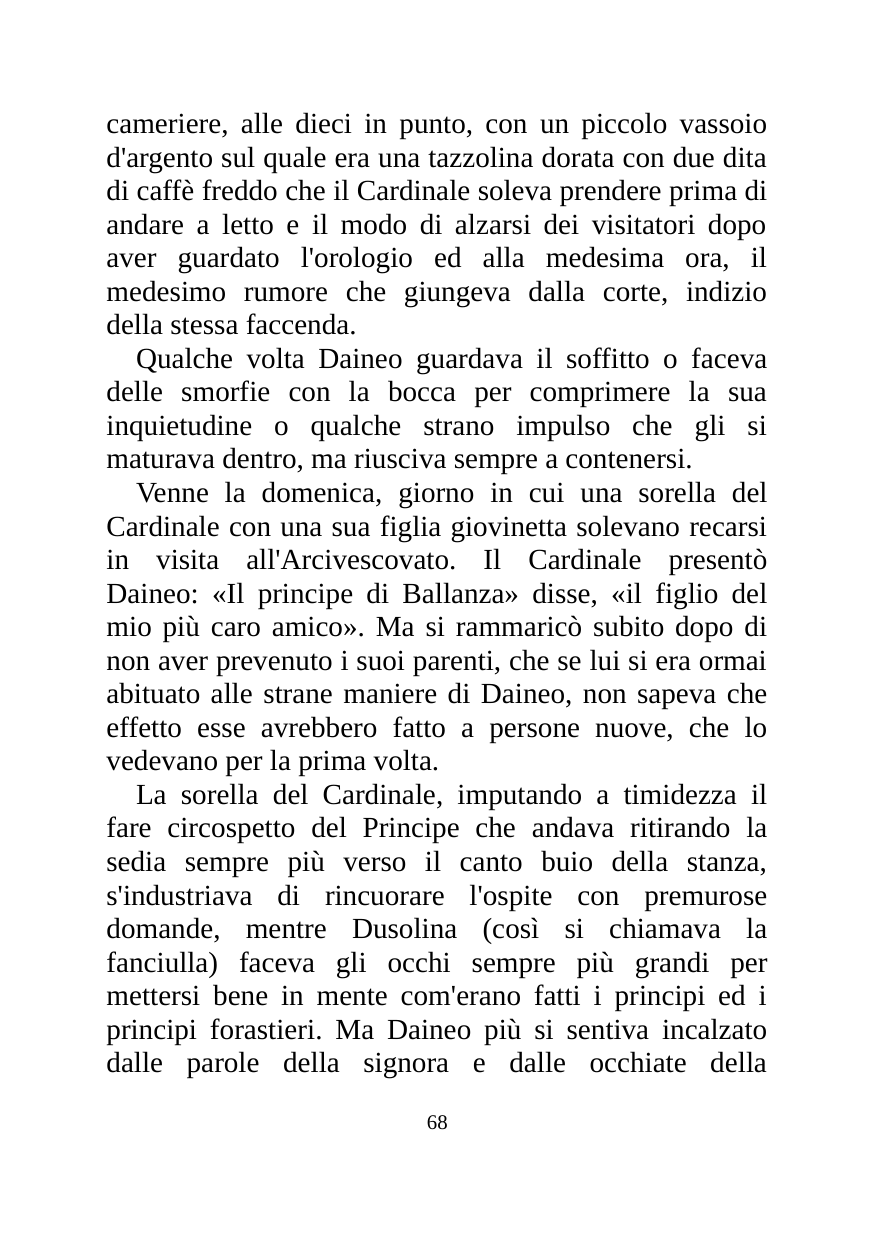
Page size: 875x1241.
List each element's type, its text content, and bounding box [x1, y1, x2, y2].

text cameriere, alle dieci in punto, con un piccolo vassoio d'argento sul quale era una tazzolina dorata con due dita di caffè freddo che il Cardinale soleva prendere prima di andare a letto e il modo di alzarsi dei visitatori dopo aver guardato l'orologio ed alla medesima ora, il medesimo rumore che giungeva dalla corte, indizio della stessa faccenda. [106, 106, 768, 341]
text Qualche volta Daineo guardava il soffitto o faceva delle smorfie con la bocca per comprimere la sua inquietudine o qualche strano impulso che gli si maturava dentro, ma riusciva sempre a contenersi. [106, 341, 768, 475]
text Venne la domenica, giorno in cui una sorella del Cardinale con una sua figlia giovinetta solevano recarsi in visita all'Arcivescovato. Il Cardinale presentò Daineo: «Il principe di Ballanza» disse, «il figlio del mio più caro amico». Ma si rammaricò subito dopo di non aver prevenuto i suoi parenti, che se lui si era ormai abituato alle strane maniere di Daineo, non sapeva che effetto esse avrebbero fatto a persone nuove, che lo vedevano per la prima volta. [106, 475, 768, 777]
text La sorella del Cardinale, imputando a timidezza il fare circospetto del Principe che andava ritirando la sedia sempre più verso il canto buio della stanza, s'industriava di rincuorare l'ospite con premurose domande, mentre Dusolina (così si chiamava la fanciulla) faceva gli occhi sempre più grandi per mettersi bene in mente com'erano fatti i principi ed i principi forastieri. Ma Daineo più si sentiva incalzato dalle parole della signora e dalle occhiate della [106, 777, 768, 1079]
